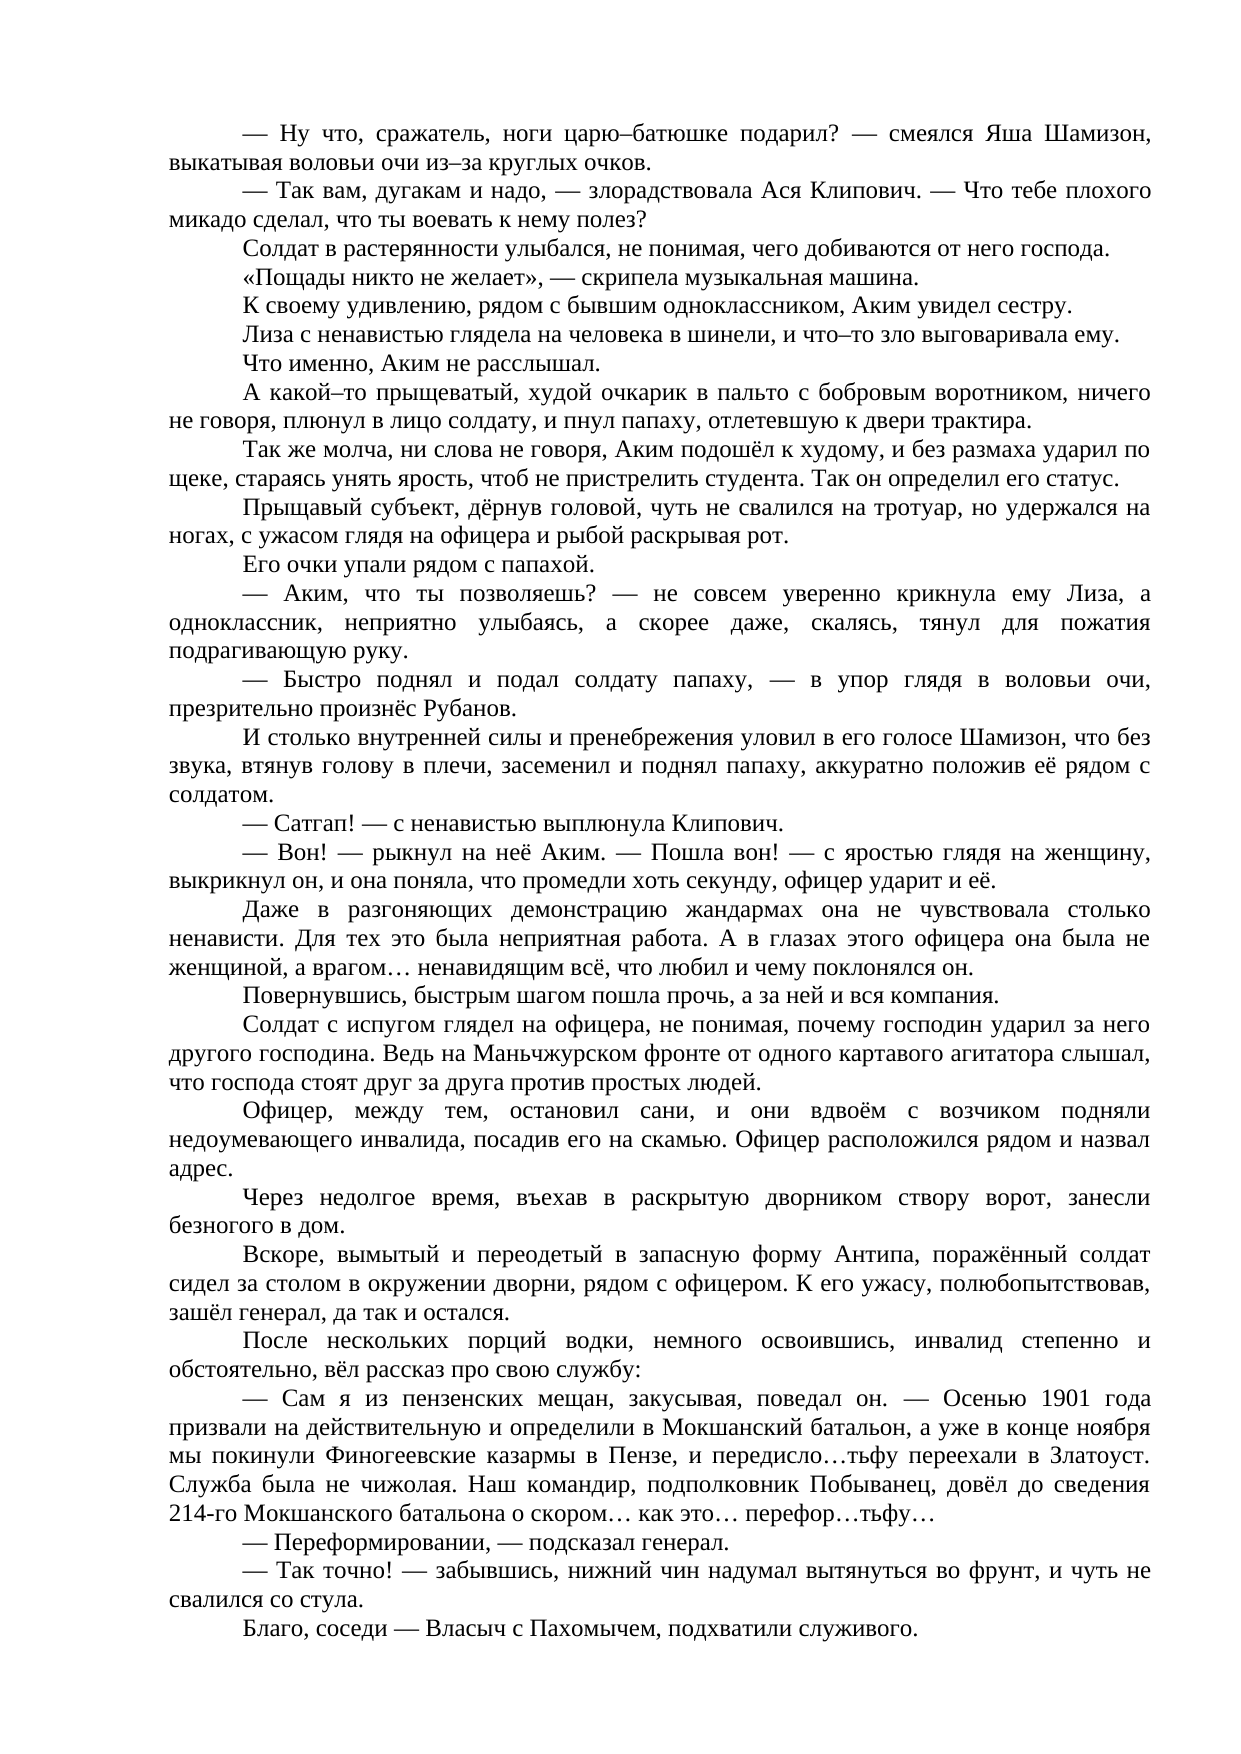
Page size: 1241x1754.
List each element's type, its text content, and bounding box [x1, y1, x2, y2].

text — Переформировании, — подсказал генерал. [169, 1527, 1152, 1556]
text Повернувшись, быстрым шагом пошла прочь, а за ней и вся компания. [169, 981, 1152, 1009]
text «Пощады никто не желает», — скрипела музыкальная машина. [169, 262, 1152, 291]
text Солдат с испугом глядел на офицера, не понимая, почему господин ударил за него другого господина. Ведь на Маньчжурском фронте от одного картавого агитатора слышал, что господа стоят друг за друга против простых людей. [169, 1009, 1152, 1096]
text Через недолгое время, въехав в раскрытую дворником створу ворот, занесли безногого в дом. [169, 1182, 1152, 1239]
text Так же молча, ни слова не говоря, Аким подошёл к худому, и без размаха ударил по щеке, стараясь унять ярость, чтоб не пристрелить студента. Так он определил его статус. [169, 434, 1152, 492]
text Солдат в растерянности улыбался, не понимая, чего добиваются от него господа. [169, 233, 1152, 262]
text Лиза с ненавистью глядела на человека в шинели, и что–то зло выговаривала ему. [169, 319, 1152, 348]
text Что именно, Аким не расслышал. [169, 348, 1152, 377]
text А какой–то прыщеватый, худой очкарик в пальто с бобровым воротником, ничего не говоря, плюнул в лицо солдату, и пнул папаху, отлетевшую к двери трактира. [169, 377, 1152, 434]
text — Так вам, дугакам и надо, — злорадствовала Ася Клипович. — Что тебе плохого микадо сделал, что ты воевать к нему полез? [169, 176, 1152, 233]
text — Вон! — рыкнул на неё Аким. — Пошла вон! — с яростью глядя на женщину, выкрикнул он, и она поняла, что промедли хоть секунду, офицер ударит и её. [169, 837, 1152, 894]
text — Быстро поднял и подал солдату папаху, — в упор глядя в воловьи очи, презрительно произнёс Рубанов. [169, 664, 1152, 722]
text После нескольких порций водки, немного освоившись, инвалид степенно и обстоятельно, вёл рассказ про свою службу: [169, 1326, 1152, 1383]
text — Аким, что ты позволяешь? — не совсем уверенно крикнула ему Лиза, а одноклассник, неприятно улыбаясь, а скорее даже, скалясь, тянул для пожатия подрагивающую руку. [169, 578, 1152, 664]
text И столько внутренней силы и пренебрежения уловил в его голосе Шамизон, что без звука, втянув голову в плечи, засеменил и поднял папаху, аккуратно положив её рядом с солдатом. [169, 722, 1152, 808]
text Даже в разгоняющих демонстрацию жандармах она не чувствовала столько ненависти. Для тех это была неприятная работа. А в глазах этого офицера она была не женщиной, а врагом… ненавидящим всё, что любил и чему поклонялся он. [169, 894, 1152, 981]
text Его очки упали рядом с папахой. [169, 549, 1152, 578]
text Офицер, между тем, остановил сани, и они вдвоём с возчиком подняли недоумевающего инвалида, посадив его на скамью. Офицер расположился рядом и назвал адрес. [169, 1096, 1152, 1182]
text Прыщавый субъект, дёрнув головой, чуть не свалился на тротуар, но удержался на ногах, с ужасом глядя на офицера и рыбой раскрывая рот. [169, 492, 1152, 549]
text — Так точно! — забывшись, нижний чин надумал вытянуться во фрунт, и чуть не свалился со стула. [169, 1556, 1152, 1613]
text — Ну что, сражатель, ноги царю–батюшке подарил? — смеялся Яша Шамизон, выкатывая воловьи очи из–за круглых очков. [169, 118, 1152, 176]
text — Сатгап! — с ненавистью выплюнула Клипович. [169, 808, 1152, 837]
text — Сам я из пензенских мещан, закусывая, поведал он. — Осенью 1901 года призвали на действительную и определили в Мокшанский батальон, а уже в конце ноября мы покинули Финогеевские казармы в Пензе, и передисло…тьфу переехали в Златоуст. Служба была не чижолая. Наш командир, подполковник Побыванец, довёл до сведения 214‑го Мокшанского батальона о скором… как это… перефор…тьфу… [169, 1383, 1152, 1527]
text К своему удивлению, рядом с бывшим одноклассником, Аким увидел сестру. [169, 291, 1152, 319]
text Благо, соседи — Власыч с Пахомычем, подхватили служивого. [169, 1613, 1152, 1642]
text Вскоре, вымытый и переодетый в запасную форму Антипа, поражённый солдат сидел за столом в окружении дворни, рядом с офицером. К его ужасу, полюбопытствовав, зашёл генерал, да так и остался. [169, 1239, 1152, 1326]
